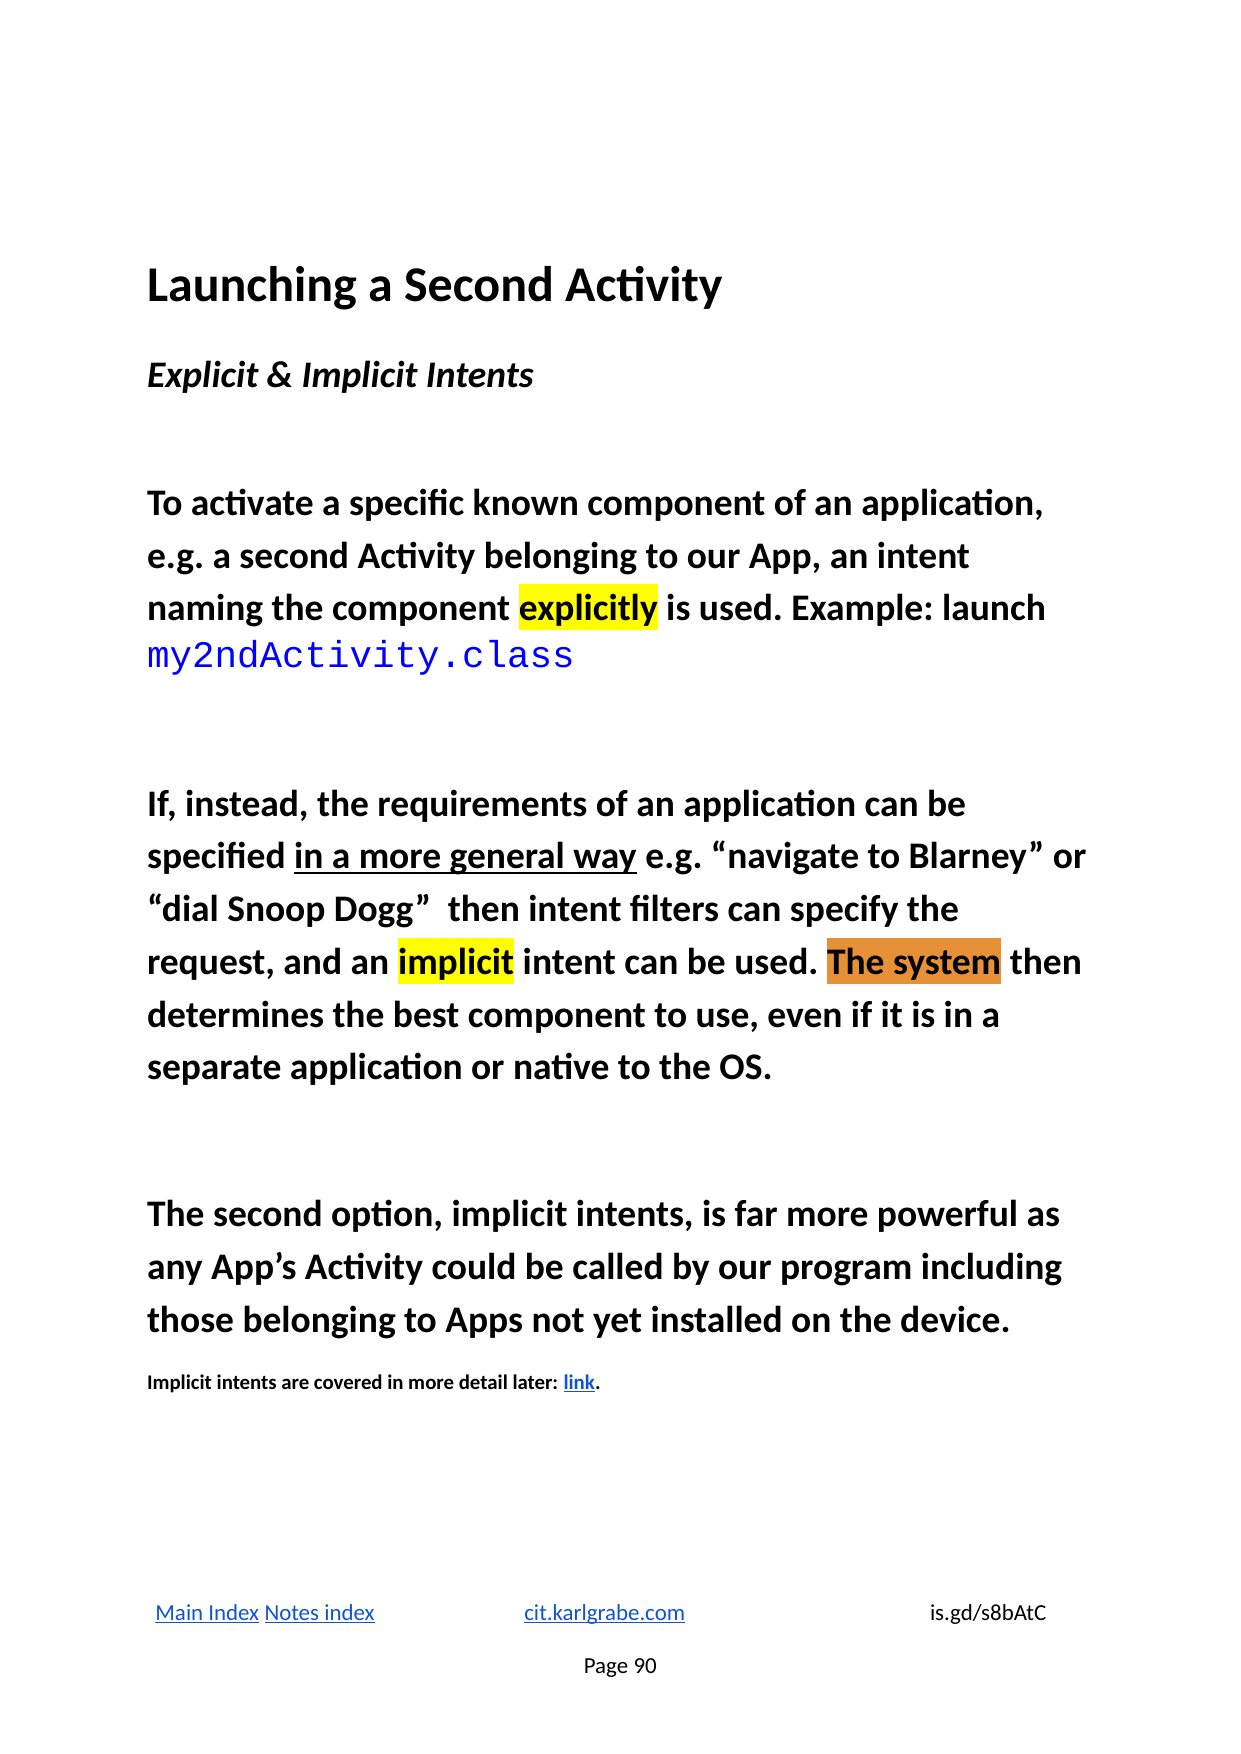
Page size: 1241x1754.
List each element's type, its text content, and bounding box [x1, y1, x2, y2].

subtitle Launching a Second Activity [147, 253, 1090, 314]
text If, instead, the requirements of an application can be specified in a more general way e.g. “navigate to Blarney” or “dial Snoop Dogg” then intent filters can specify the request, and an implicit intent can be used. The system then determines the best component to use, even if it is in a separate application or native to the OS. [147, 780, 1090, 1089]
text The second option, implicit intents, is far more powerful as any App’s Activity could be called by our program including those belonging to Apps not yet installed on the device. [147, 1190, 1090, 1342]
subtitle Explicit & Implicit Intents [147, 351, 1090, 397]
text Implicit intents are covered in more detail later: link. [147, 1369, 1090, 1395]
text To activate a specific known component of an application, e.g. a second Activity belonging to our App, an intent naming the component explicitly is used. Example: launch my2ndActivity.class [147, 479, 1090, 679]
